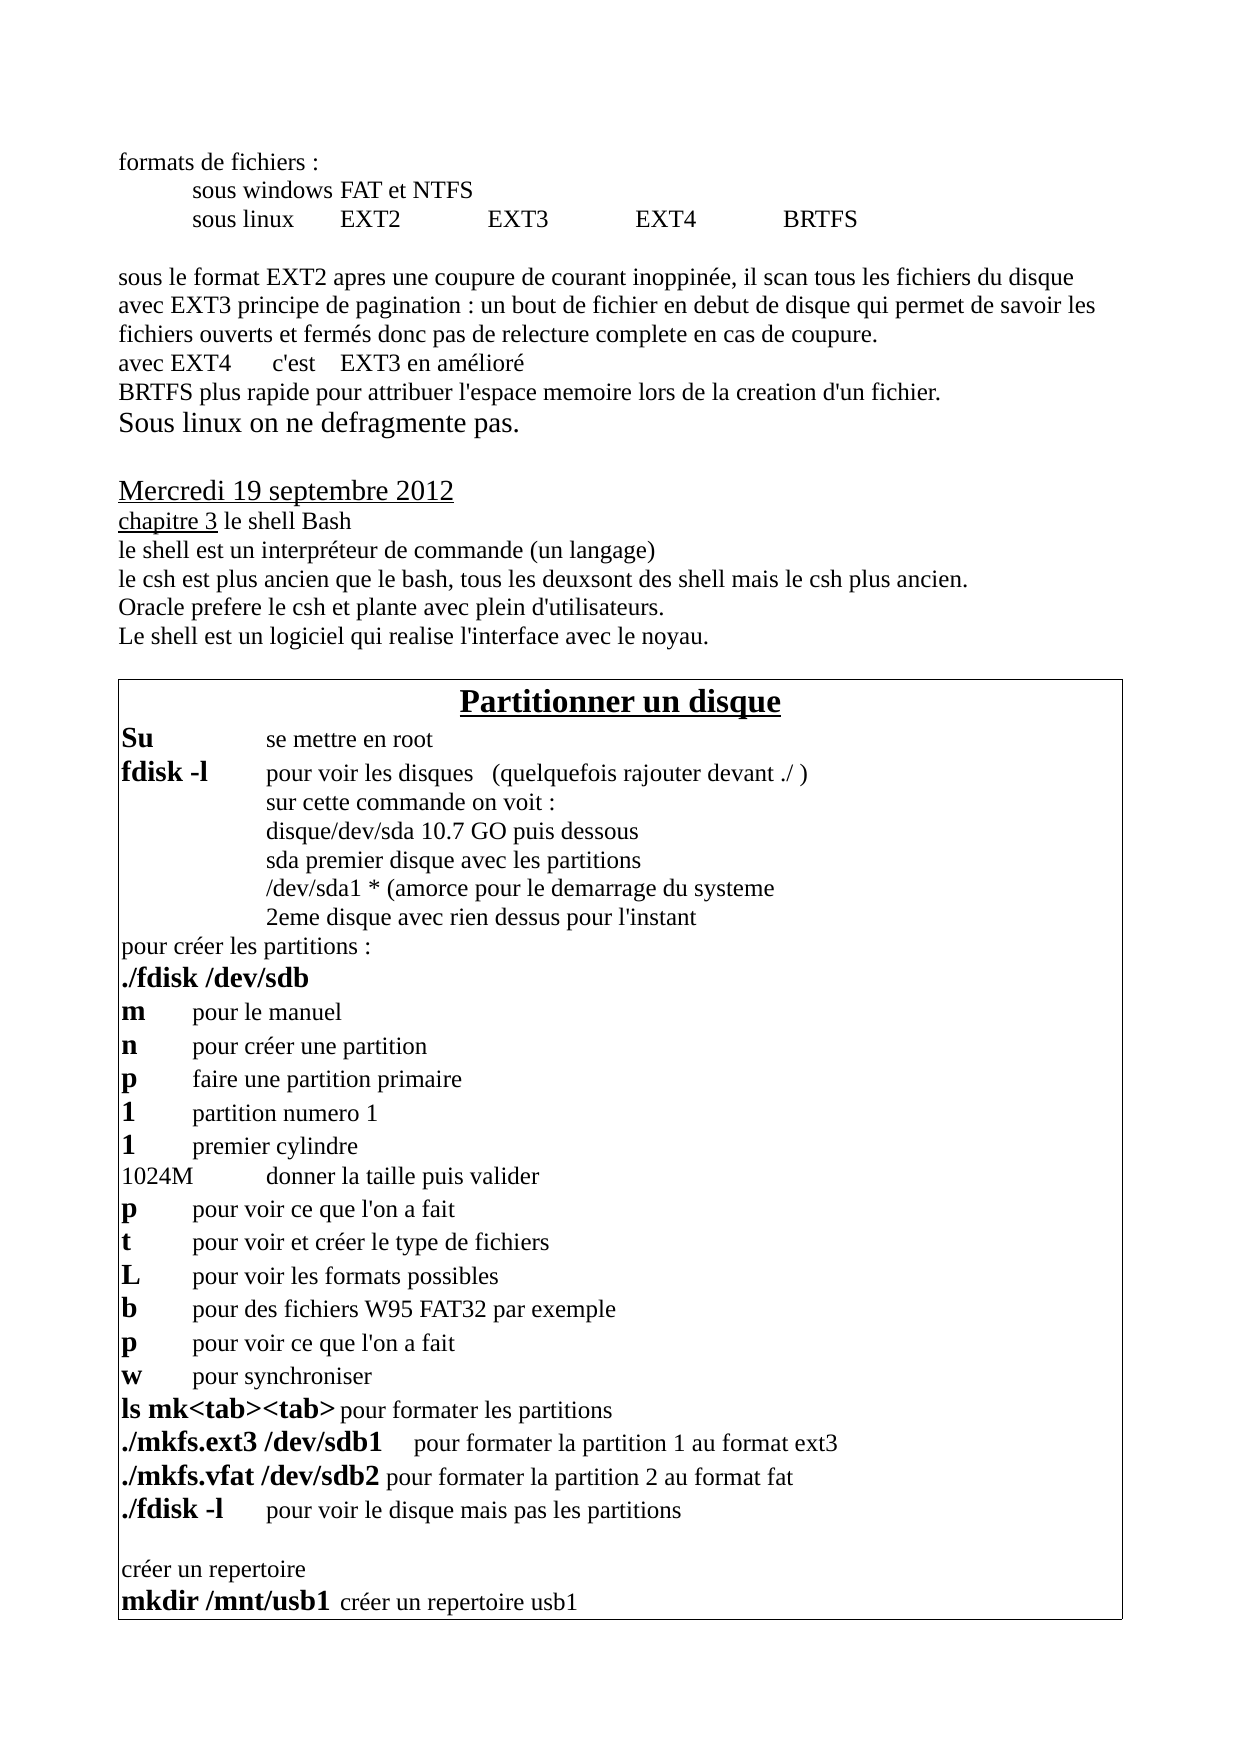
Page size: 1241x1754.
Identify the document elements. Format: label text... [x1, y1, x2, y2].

text Mercredi 19 septembre 2012 [118, 473, 1122, 506]
text sur cette commande on voit : [119, 784, 1122, 813]
text p pour voir ce que l'on a fait [119, 1187, 1122, 1220]
text formats de fichiers : [118, 147, 1122, 176]
text w pour synchroniser [119, 1354, 1122, 1388]
text Partitionner un disque [119, 680, 1122, 717]
text ./mkfs.vfat /dev/sdb2 pour formater la partition 2 au format fat [119, 1455, 1122, 1488]
text fdisk -l pour voir les disques (quelquefois rajouter devant ./ ) [119, 751, 1122, 784]
text p faire une partition primaire [119, 1057, 1122, 1091]
text m pour le manuel [119, 990, 1122, 1024]
text le csh est plus ancien que le bash, tous les deuxsont des shell mais le csh plus ancien. [118, 564, 1122, 592]
text L pour voir les formats possibles [119, 1254, 1122, 1287]
text p pour voir ce que l'on a fait [119, 1321, 1122, 1354]
text avec EXT4 c'est EXT3 en amélioré [118, 348, 1122, 377]
text ./fdisk /dev/sdb [119, 957, 1122, 990]
text sous linux EXT2 EXT3 EXT4 BRTFS [118, 204, 1122, 233]
text 1024M donner la taille puis valider [119, 1158, 1122, 1187]
text disque/dev/sda 10.7 GO puis dessous [119, 813, 1122, 842]
text 1 premier cylindre [119, 1124, 1122, 1158]
text pour créer les partitions : [119, 928, 1122, 957]
text Oracle prefere le csh et plante avec plein d'utilisateurs. [118, 592, 1122, 621]
text Su se mettre en root [119, 717, 1122, 751]
text avec EXT3 principe de pagination : un bout de fichier en debut de disque qui permet de savoir les fichiers ouverts et fermés donc pas de relecture complete en cas de coupure. [118, 291, 1122, 348]
text ./mkfs.ext3 /dev/sdb1 pour formater la partition 1 au format ext3 [119, 1421, 1122, 1455]
text le shell est un interpréteur de commande (un langage) [118, 535, 1122, 564]
text ls mk<tab><tab> pour formater les partitions [119, 1388, 1122, 1421]
text /dev/sda1 * (amorce pour le demarrage du systeme [119, 870, 1122, 899]
text sda premier disque avec les partitions [119, 842, 1122, 870]
text sous windows FAT et NTFS [118, 176, 1122, 204]
text mkdir /mnt/usb1 créer un repertoire usb1 [119, 1579, 1122, 1619]
text sous le format EXT2 apres une coupure de courant inoppinée, il scan tous les fichiers du disque [118, 262, 1122, 291]
text créer un repertoire [119, 1551, 1122, 1579]
text 1 partition numero 1 [119, 1091, 1122, 1124]
text Sous linux on ne defragmente pas. [118, 406, 1122, 439]
text ./fdisk -l pour voir le disque mais pas les partitions [119, 1488, 1122, 1525]
text b pour des fichiers W95 FAT32 par exemple [119, 1287, 1122, 1321]
text BRTFS plus rapide pour attribuer l'espace memoire lors de la creation d'un fichier. [118, 377, 1122, 406]
text 2eme disque avec rien dessus pour l'instant [119, 899, 1122, 928]
text t pour voir et créer le type de fichiers [119, 1220, 1122, 1254]
text chapitre 3 le shell Bash [118, 506, 1122, 535]
text n pour créer une partition [119, 1024, 1122, 1057]
text Le shell est un logiciel qui realise l'interface avec le noyau. [118, 621, 1122, 650]
